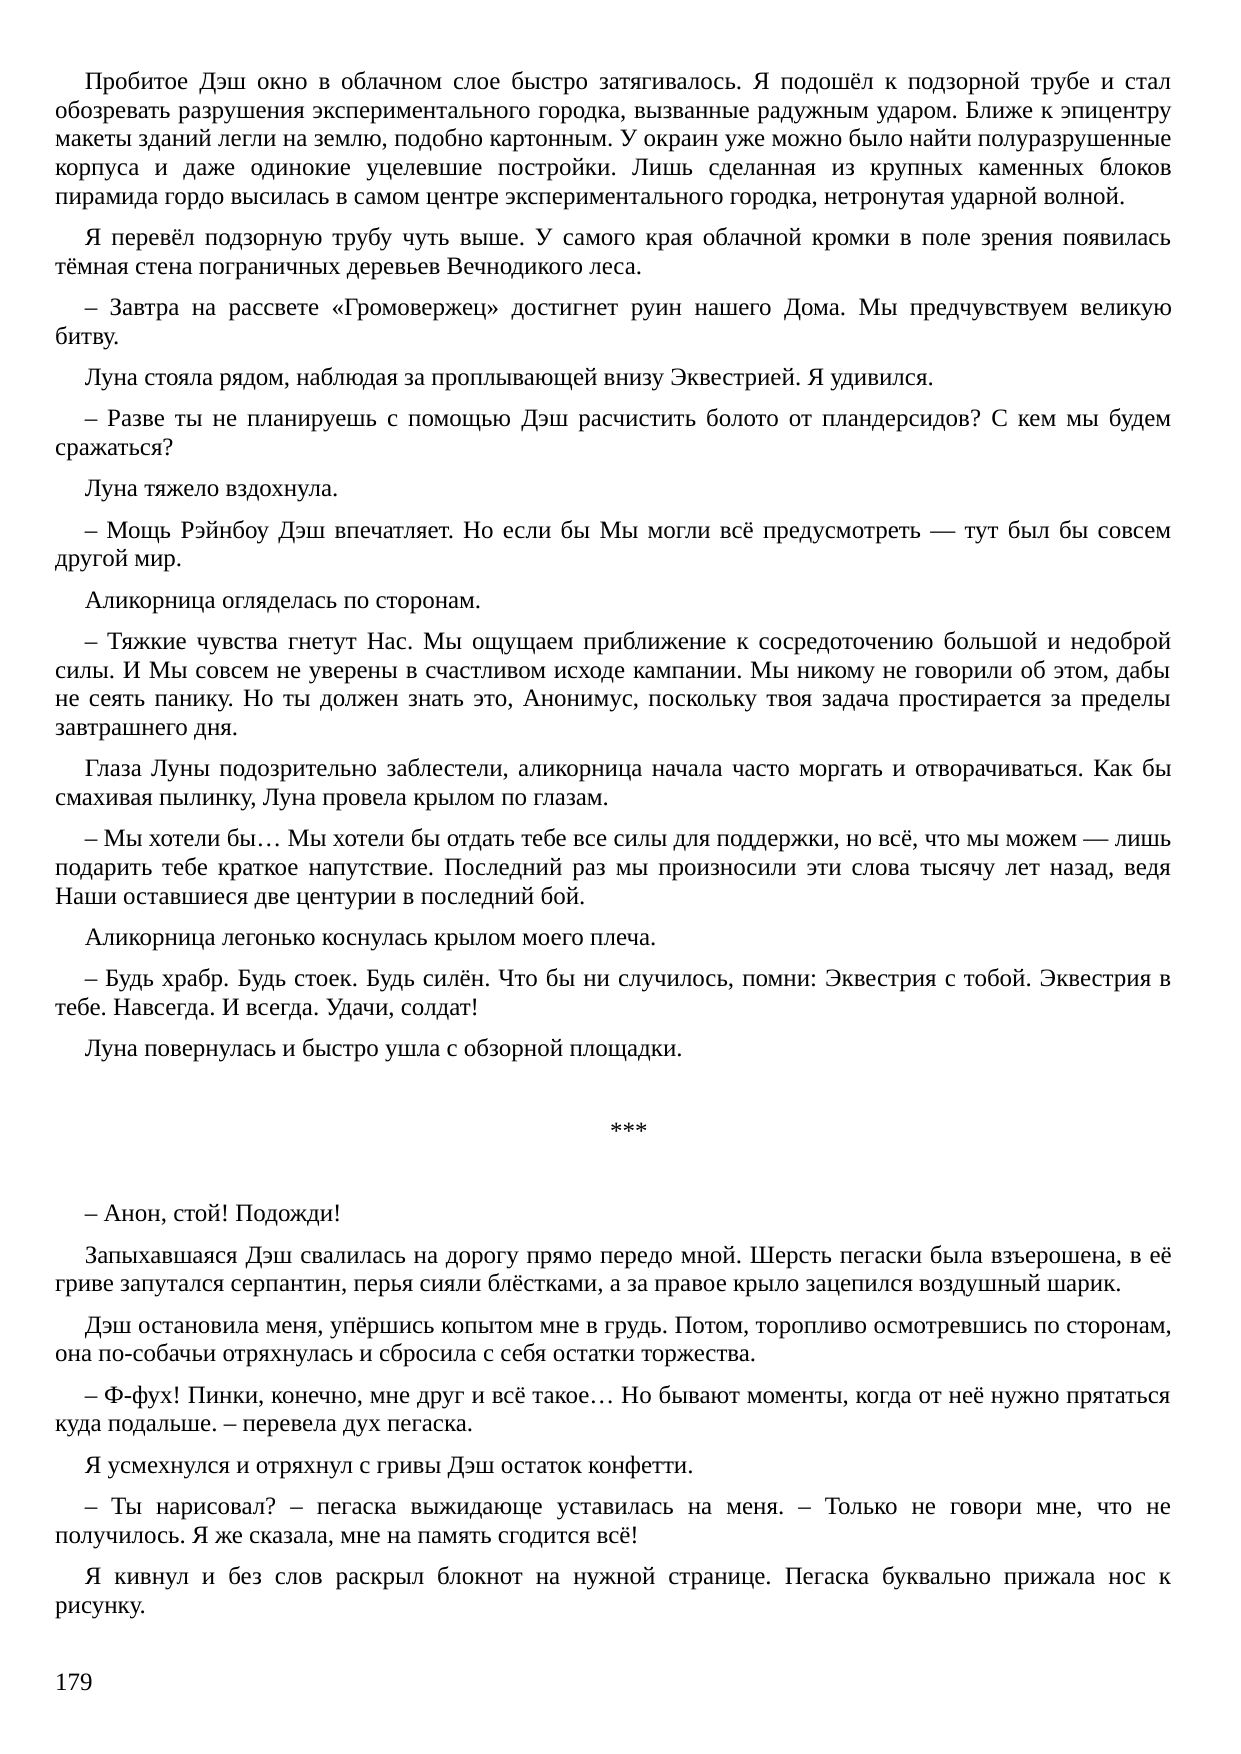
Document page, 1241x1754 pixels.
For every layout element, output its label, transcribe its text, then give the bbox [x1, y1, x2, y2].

text Луна тяжело вздохнула. [55, 473, 1173, 502]
text – Мы хотели бы… Мы хотели бы отдать тебе все силы для поддержки, но всё, что мы можем — лишь подарить тебе краткое напутствие. Последний раз мы произносили эти слова тысячу лет назад, ведя Наши оставшиеся две центурии в последний бой. [55, 823, 1173, 910]
text Я усмехнулся и отряхнул с гривы Дэш остаток конфетти. [55, 1450, 1173, 1478]
text – Ты нарисовал? – пегаска выжидающе уставилась на меня. – Только не говори мне, что не получилось. Я же сказала, мне на память сгодится всё! [55, 1491, 1173, 1548]
text – Ф-фух! Пинки, конечно, мне друг и всё такое… Но бывают моменты, когда от неё нужно прятаться куда подальше. – перевела дух пегаска. [55, 1380, 1173, 1437]
text Я кивнул и без слов раскрыл блокнот на нужной странице. Пегаска буквально прижала нос к рисунку. [55, 1561, 1173, 1618]
text Дэш остановила меня, упёршись копытом мне в грудь. Потом, торопливо осмотревшись по сторонам, она по-собачьи отряхнулась и сбросила с себя остатки торжества. [55, 1310, 1173, 1367]
text Глаза Луны подозрительно заблестели, аликорница начала часто моргать и отворачиваться. Как бы смахивая пылинку, Луна провела крылом по глазам. [55, 753, 1173, 811]
text Аликорница огляделась по сторонам. [55, 585, 1173, 613]
text – Мощь Рэйнбоу Дэш впечатляет. Но если бы Мы могли всё предусмотреть — тут был бы совсем другой мир. [55, 515, 1173, 572]
text – Разве ты не планируешь с помощью Дэш расчистить болото от пландерсидов? С кем мы будем сражаться? [55, 403, 1173, 461]
text Луна стояла рядом, наблюдая за проплывающей внизу Эквестрией. Я удивился. [55, 362, 1173, 391]
text – Анон, стой! Подожди! [55, 1198, 1173, 1227]
text – Тяжкие чувства гнетут Нас. Мы ощущаем приближение к сосредоточению большой и недоброй силы. И Мы совсем не уверены в счастливом исходе кампании. Мы никому не говорили об этом, дабы не сеять панику. Но ты должен знать это, Анонимус, поскольку твоя задача простирается за пределы завтрашнего дня. [55, 626, 1173, 741]
text Запыхавшаяся Дэш свалилась на дорогу прямо передо мной. Шерсть пегаски была взъерошена, в её гриве запутался серпантин, перья сияли блёстками, а за правое крыло зацепился воздушный шарик. [55, 1240, 1173, 1297]
text – Будь храбр. Будь стоек. Будь силён. Что бы ни случилось, помни: Эквестрия с тобой. Эквестрия в тебе. Навсегда. И всегда. Удачи, солдат! [55, 963, 1173, 1021]
text Луна повернулась и быстро ушла с обзорной площадки. [55, 1033, 1173, 1062]
text Я перевёл подзорную трубу чуть выше. У самого края облачной кромки в поле зрения появилась тёмная стена пограничных деревьев Вечнодикого леса. [55, 222, 1173, 280]
text Пробитое Дэш окно в облачном слое быстро затягивалось. Я подошёл к подзорной трубе и стал обозревать разрушения экспериментального городка, вызванные радужным ударом. Ближе к эпицентру макеты зданий легли на землю, подобно картонным. У окраин уже можно было найти полуразрушенные корпуса и даже одинокие уцелевшие постройки. Лишь сделанная из крупных каменных блоков пирамида гордо высилась в самом центре экспериментального городка, нетронутая ударной волной. [55, 66, 1173, 210]
text *** [55, 1116, 1173, 1145]
text – Завтра на рассвете «Громовержец» достигнет руин нашего Дома. Мы предчувствуем великую битву. [55, 292, 1173, 350]
text Аликорница легонько коснулась крылом моего плеча. [55, 922, 1173, 951]
